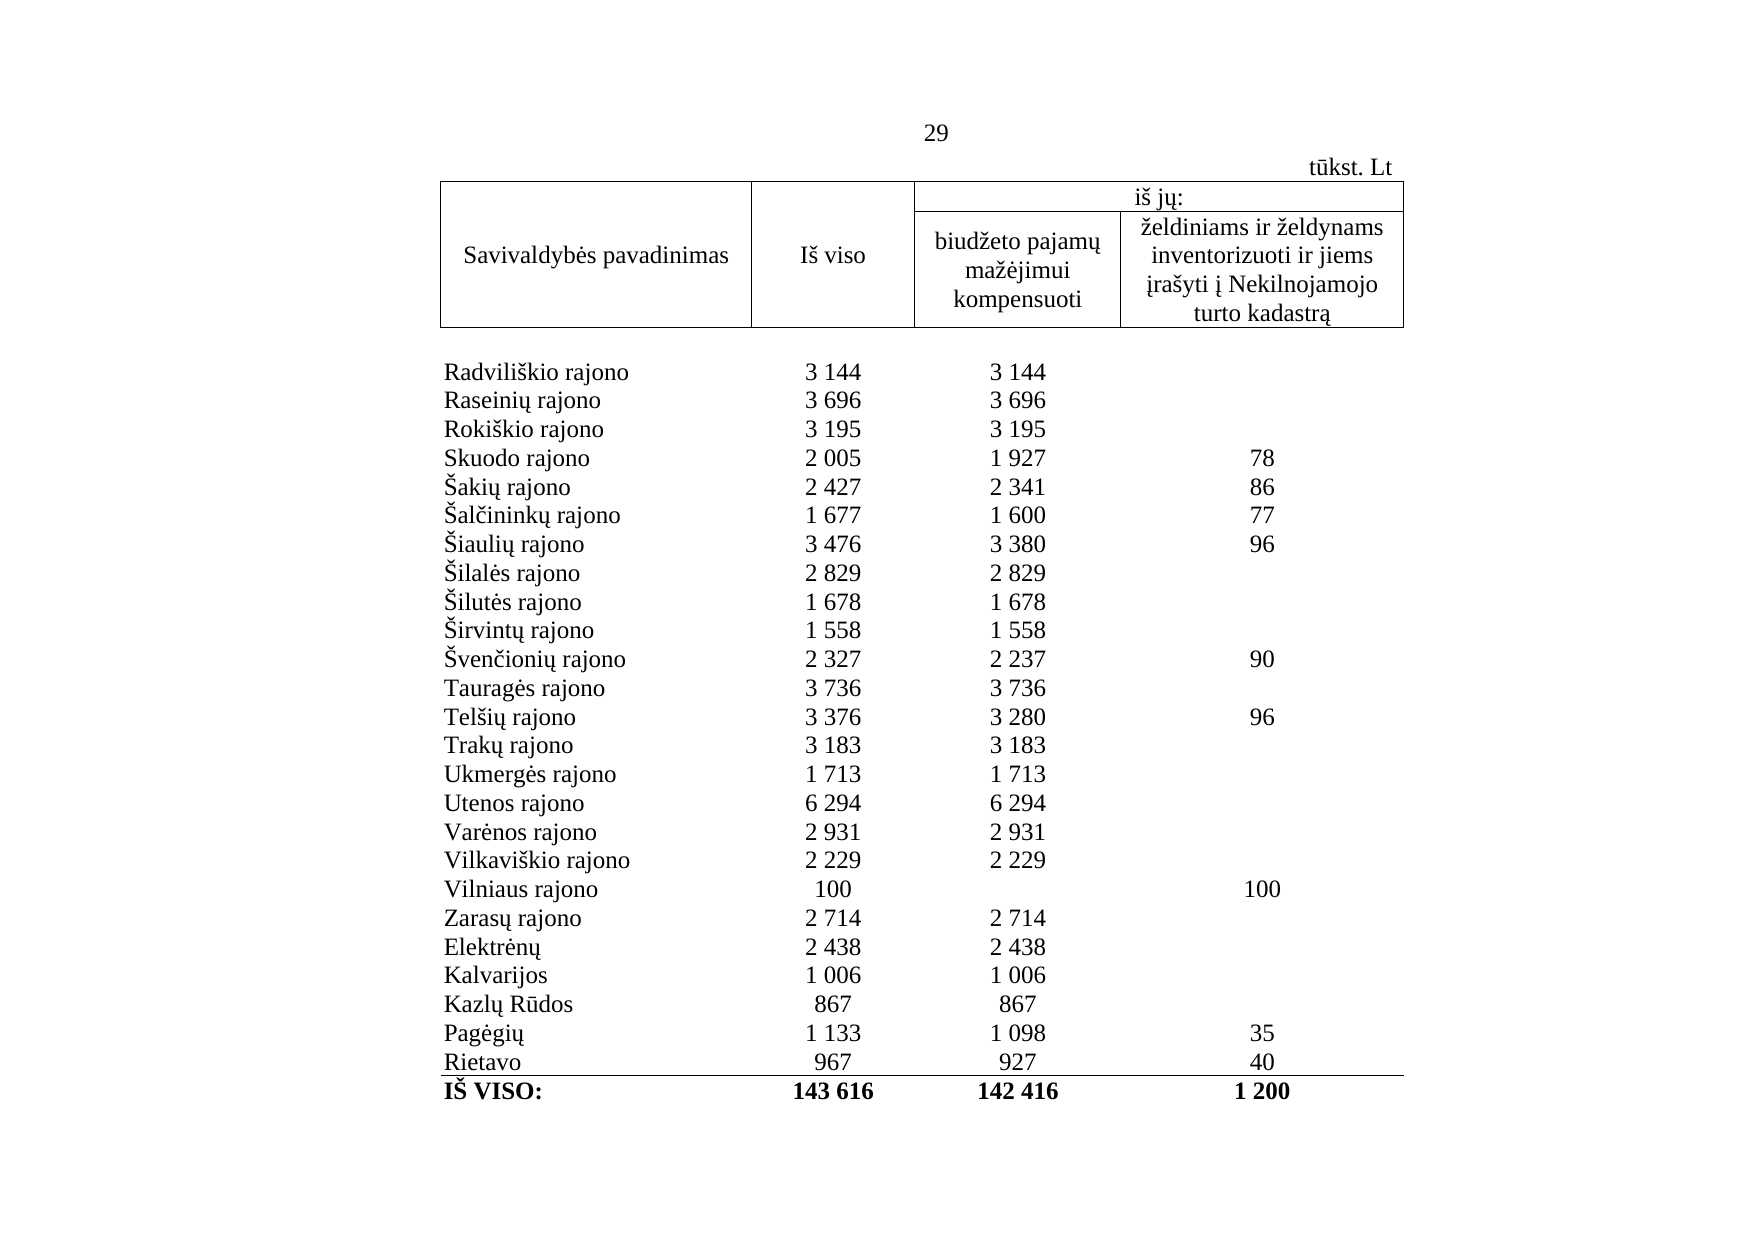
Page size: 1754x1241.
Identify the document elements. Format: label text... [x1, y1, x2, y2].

table_cell Raseinių rajono [441, 385, 751, 414]
table_cell Tauragės rajono [441, 673, 751, 702]
table_header [751, 152, 914, 181]
table_cell 96 [1121, 702, 1403, 730]
table_cell [1121, 673, 1403, 702]
table_cell 1 098 [915, 1018, 1121, 1047]
table_cell Vilniaus rajono [441, 874, 751, 903]
table_cell 1 558 [915, 615, 1121, 644]
table_cell 1 713 [915, 759, 1121, 788]
table_cell Savivaldybės pavadinimas [441, 182, 751, 327]
table_cell [1121, 587, 1403, 615]
table_cell Ukmergės rajono [441, 759, 751, 788]
table_cell Radviliškio rajono [441, 357, 751, 385]
table_cell 1 133 [751, 1018, 914, 1047]
table_cell 3 696 [751, 385, 914, 414]
table_cell [1121, 385, 1403, 414]
table_cell 1 558 [751, 615, 914, 644]
table_cell Šiaulių rajono [441, 529, 751, 558]
table_cell [1121, 903, 1403, 932]
table_cell 1 600 [915, 500, 1121, 529]
table_cell [1121, 759, 1403, 788]
table_cell 1 200 [1121, 1076, 1403, 1105]
table_cell 3 476 [751, 529, 914, 558]
table_cell [1121, 615, 1403, 644]
table_cell Kalvarijos [441, 960, 751, 989]
table_cell 3 195 [915, 414, 1121, 443]
table_cell 2 714 [915, 903, 1121, 932]
table_cell 143 616 [751, 1076, 914, 1105]
table_cell Varėnos rajono [441, 817, 751, 845]
table_cell 2 829 [751, 558, 914, 587]
table_cell 2 427 [751, 472, 914, 500]
table_cell 2 438 [751, 932, 914, 960]
table_cell biudžeto pajamų mažėjimui kompensuoti [915, 212, 1120, 327]
table_cell 78 [1121, 443, 1403, 472]
table_cell [1121, 730, 1403, 759]
table_cell 2 229 [751, 845, 914, 874]
table_cell 3 736 [751, 673, 914, 702]
table_cell [1121, 328, 1403, 357]
table_cell 1 713 [751, 759, 914, 788]
table_cell 77 [1121, 500, 1403, 529]
table_cell 3 696 [915, 385, 1121, 414]
table_cell Rietavo [441, 1047, 751, 1075]
table_cell [1121, 414, 1403, 443]
table_cell 2 829 [915, 558, 1121, 587]
table_cell 1 677 [751, 500, 914, 529]
table_cell 2 714 [751, 903, 914, 932]
table_cell 1 927 [915, 443, 1121, 472]
table_cell Skuodo rajono [441, 443, 751, 472]
table_cell iš jų: [915, 182, 1403, 211]
table_cell Švenčionių rajono [441, 644, 751, 673]
table_header tūkst. Lt [915, 152, 1403, 181]
table_cell Iš viso [752, 182, 914, 327]
table_cell 1 006 [915, 960, 1121, 989]
table_cell Šilutės rajono [441, 587, 751, 615]
table_cell Elektrėnų [441, 932, 751, 960]
table_cell 3 144 [751, 357, 914, 385]
table_cell 3 280 [915, 702, 1121, 730]
table_cell Trakų rajono [441, 730, 751, 759]
table_cell [1121, 357, 1403, 385]
table_cell 2 237 [915, 644, 1121, 673]
table_cell 3 376 [751, 702, 914, 730]
table_cell [1121, 558, 1403, 587]
table_cell Telšių rajono [441, 702, 751, 730]
table_cell 2 005 [751, 443, 914, 472]
table_cell 3 736 [915, 673, 1121, 702]
table_cell 867 [915, 989, 1121, 1018]
table_cell Kazlų Rūdos [441, 989, 751, 1018]
table_cell [1121, 817, 1403, 845]
table_cell Vilkaviškio rajono [441, 845, 751, 874]
table_cell 86 [1121, 472, 1403, 500]
table_cell 2 327 [751, 644, 914, 673]
table_cell 142 416 [915, 1076, 1121, 1105]
table_cell 2 931 [751, 817, 914, 845]
table_cell [1121, 788, 1403, 817]
table_cell Utenos rajono [441, 788, 751, 817]
table_cell [441, 328, 751, 357]
table_cell 3 144 [915, 357, 1121, 385]
table_cell 1 678 [915, 587, 1121, 615]
table_cell 2 341 [915, 472, 1121, 500]
table_cell 6 294 [915, 788, 1121, 817]
table_cell [751, 328, 1121, 357]
table_cell 3 183 [751, 730, 914, 759]
table_cell 1 006 [751, 960, 914, 989]
table_cell 40 [1121, 1047, 1403, 1075]
table_cell [1121, 845, 1403, 874]
table_cell [1121, 960, 1403, 989]
table_cell 96 [1121, 529, 1403, 558]
table_cell 100 [1121, 874, 1403, 903]
table_cell 3 183 [915, 730, 1121, 759]
table_cell 3 195 [751, 414, 914, 443]
table_cell Pagėgių [441, 1018, 751, 1047]
table_cell 2 438 [915, 932, 1121, 960]
table_cell Zarasų rajono [441, 903, 751, 932]
table_cell 2 229 [915, 845, 1121, 874]
table_cell [1121, 989, 1403, 1018]
table_cell [1121, 932, 1403, 960]
table_cell Rokiškio rajono [441, 414, 751, 443]
table_cell Šalčininkų rajono [441, 500, 751, 529]
table_cell Šakių rajono [441, 472, 751, 500]
table_cell 90 [1121, 644, 1403, 673]
table_cell 35 [1121, 1018, 1403, 1047]
table_header [441, 152, 751, 181]
table_cell Širvintų rajono [441, 615, 751, 644]
table_cell 2 931 [915, 817, 1121, 845]
table_cell 3 380 [915, 529, 1121, 558]
table_cell IŠ VISO: [441, 1076, 751, 1105]
table_cell 867 [751, 989, 914, 1018]
table_cell 1 678 [751, 587, 914, 615]
table_cell Šilalės rajono [441, 558, 751, 587]
table_cell [915, 874, 1121, 903]
table_cell želdiniams ir želdynams inventorizuoti ir jiems įrašyti į Nekilnojamojo turto kadastrą [1121, 212, 1403, 327]
table_cell 6 294 [751, 788, 914, 817]
table_cell 967 [751, 1047, 914, 1075]
table_cell 927 [915, 1047, 1121, 1075]
table_cell 100 [751, 874, 914, 903]
